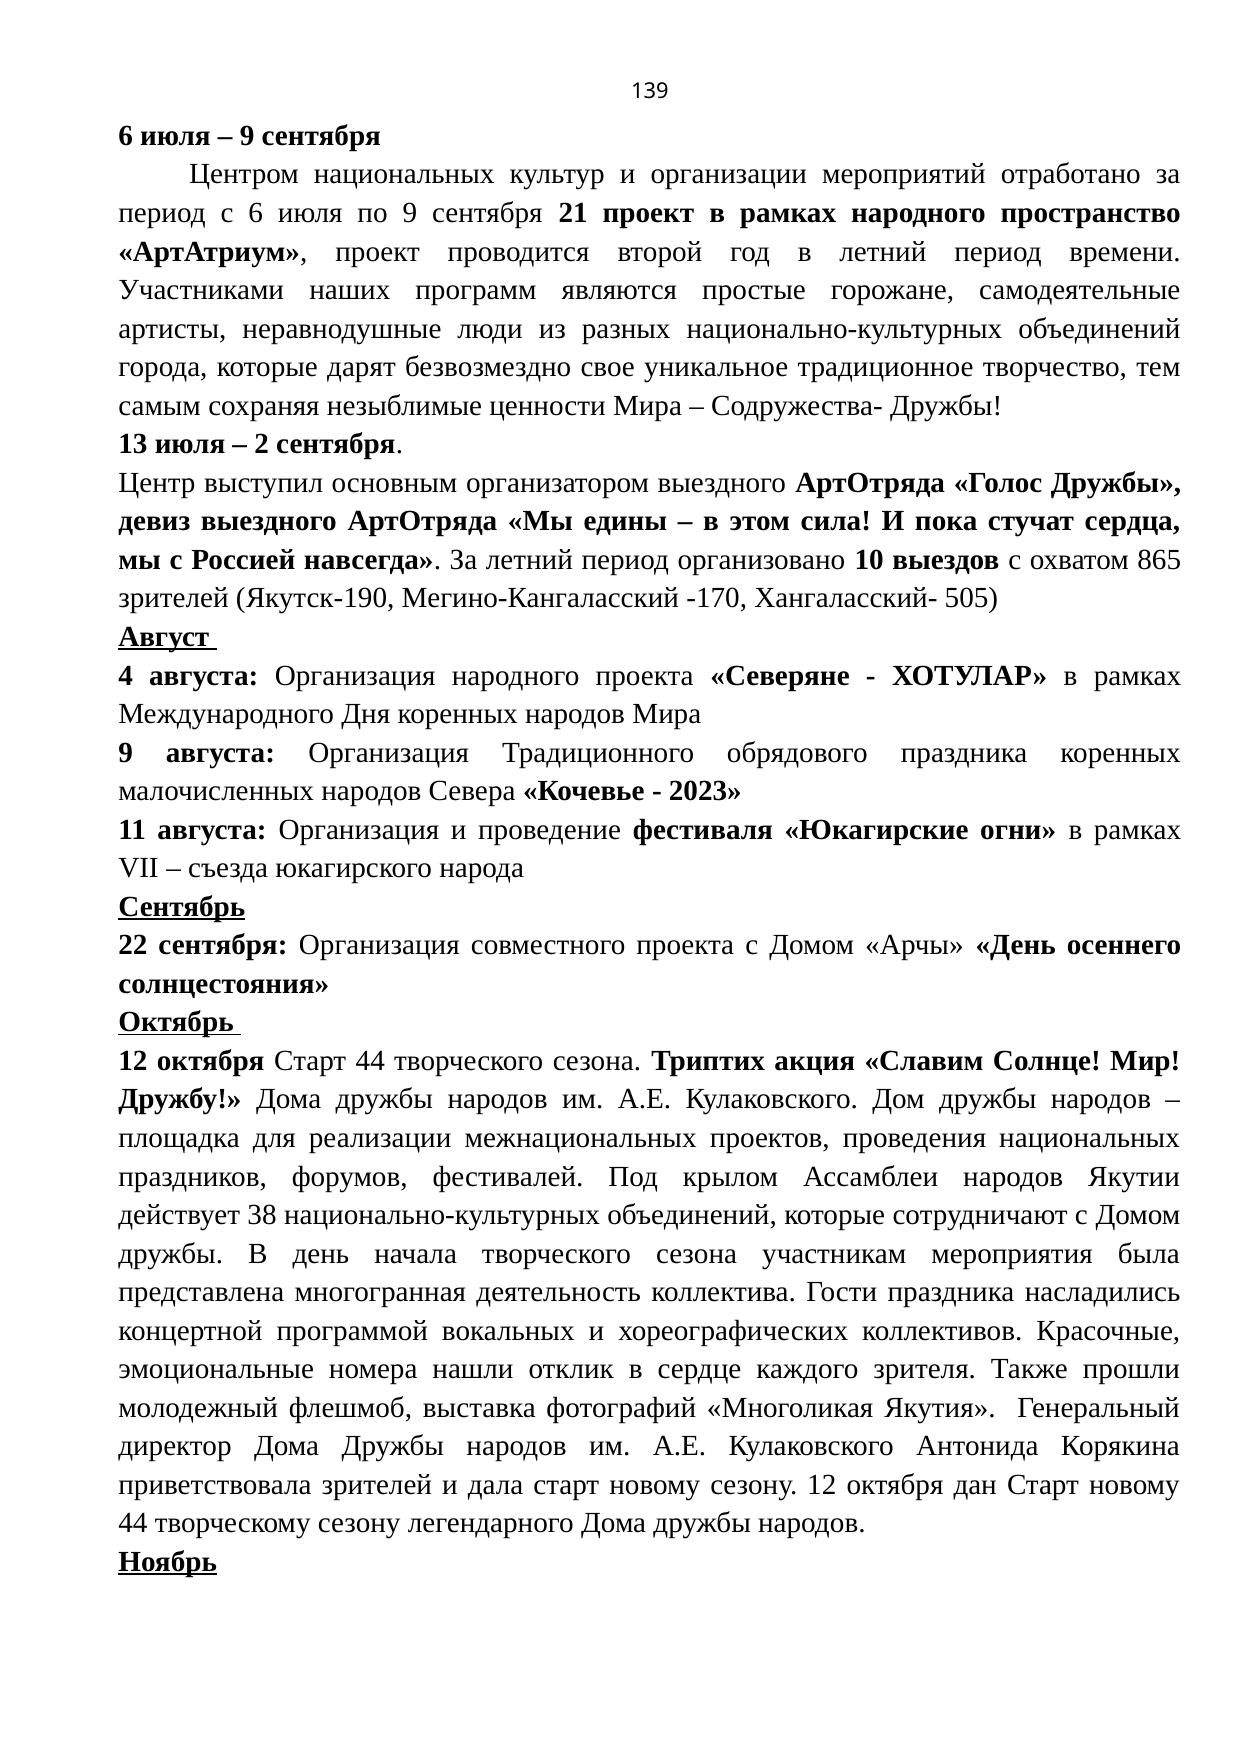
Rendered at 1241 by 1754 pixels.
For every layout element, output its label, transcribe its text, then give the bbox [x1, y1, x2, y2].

text Август [118, 619, 1181, 653]
text 13 июля – 2 сентября. [118, 426, 1181, 460]
text 22 сентября: Организация совместного проекта с Домом «Арчы» «День осеннего солнцестояния» [118, 927, 1181, 999]
text Октябрь [118, 1004, 1181, 1038]
text 9 августа: Организация Традиционного обрядового праздника коренных малочисленных народов Севера «Кочевье - 2023» [118, 735, 1181, 807]
text 4 августа: Организация народного проекта «Северяне - ХОТУЛАР» в рамках Международного Дня коренных народов Мира [118, 658, 1181, 730]
text 12 октября Старт 44 творческого сезона. Триптих акция «Славим Солнце! Мир! Дружбу!» Дома дружбы народов им. А.Е. Кулаковского. Дом дружбы народов – площадка для реализации межнациональных проектов, проведения национальных праздников, форумов, фестивалей. Под крылом Ассамблеи народов Якутии действует 38 национально-культурных объединений, которые сотрудничают с Домом дружбы. В день начала творческого сезона участникам мероприятия была представлена многогранная деятельность коллектива. Гости праздника насладились концертной программой вокальных и хореографических коллективов. Красочные, эмоциональные номера нашли отклик в сердце каждого зрителя. Также прошли молодежный флешмоб, выставка фотографий «Многоликая Якутия». Генеральный директор Дома Дружбы народов им. А.Е. Кулаковского Антонида Корякина приветствовала зрителей и дала старт новому сезону. 12 октября дан Старт новому 44 творческому сезону легендарного Дома дружбы народов. [118, 1043, 1181, 1539]
text Центром национальных культур и организации мероприятий отработано за период с 6 июля по 9 сентября 21 проект в рамках народного пространство «АртАтриум», проект проводится второй год в летний период времени. Участниками наших программ являются простые горожане, самодеятельные артисты, неравнодушные люди из разных национально-культурных объединений города, которые дарят безвозмездно свое уникальное традиционное творчество, тем самым сохраняя незыблимые ценности Мира – Содружества- Дружбы! [118, 157, 1181, 421]
text Сентябрь [118, 889, 1181, 922]
text 6 июля – 9 сентября [118, 118, 1181, 152]
text Ноябрь [118, 1544, 1181, 1578]
text Центр выступил основным организатором выездного АртОтряда «Голос Дружбы», девиз выездного АртОтряда «Мы едины – в этом сила! И пока стучат сердца, мы с Россией навсегда». За летний период организовано 10 выездов с охватом 865 зрителей (Якутск-190, Мегино-Кангаласский -170, Хангаласский- 505) [118, 465, 1181, 614]
text 11 августа: Организация и проведение фестиваля «Юкагирские огни» в рамках VII – съезда юкагирского народа [118, 812, 1181, 884]
